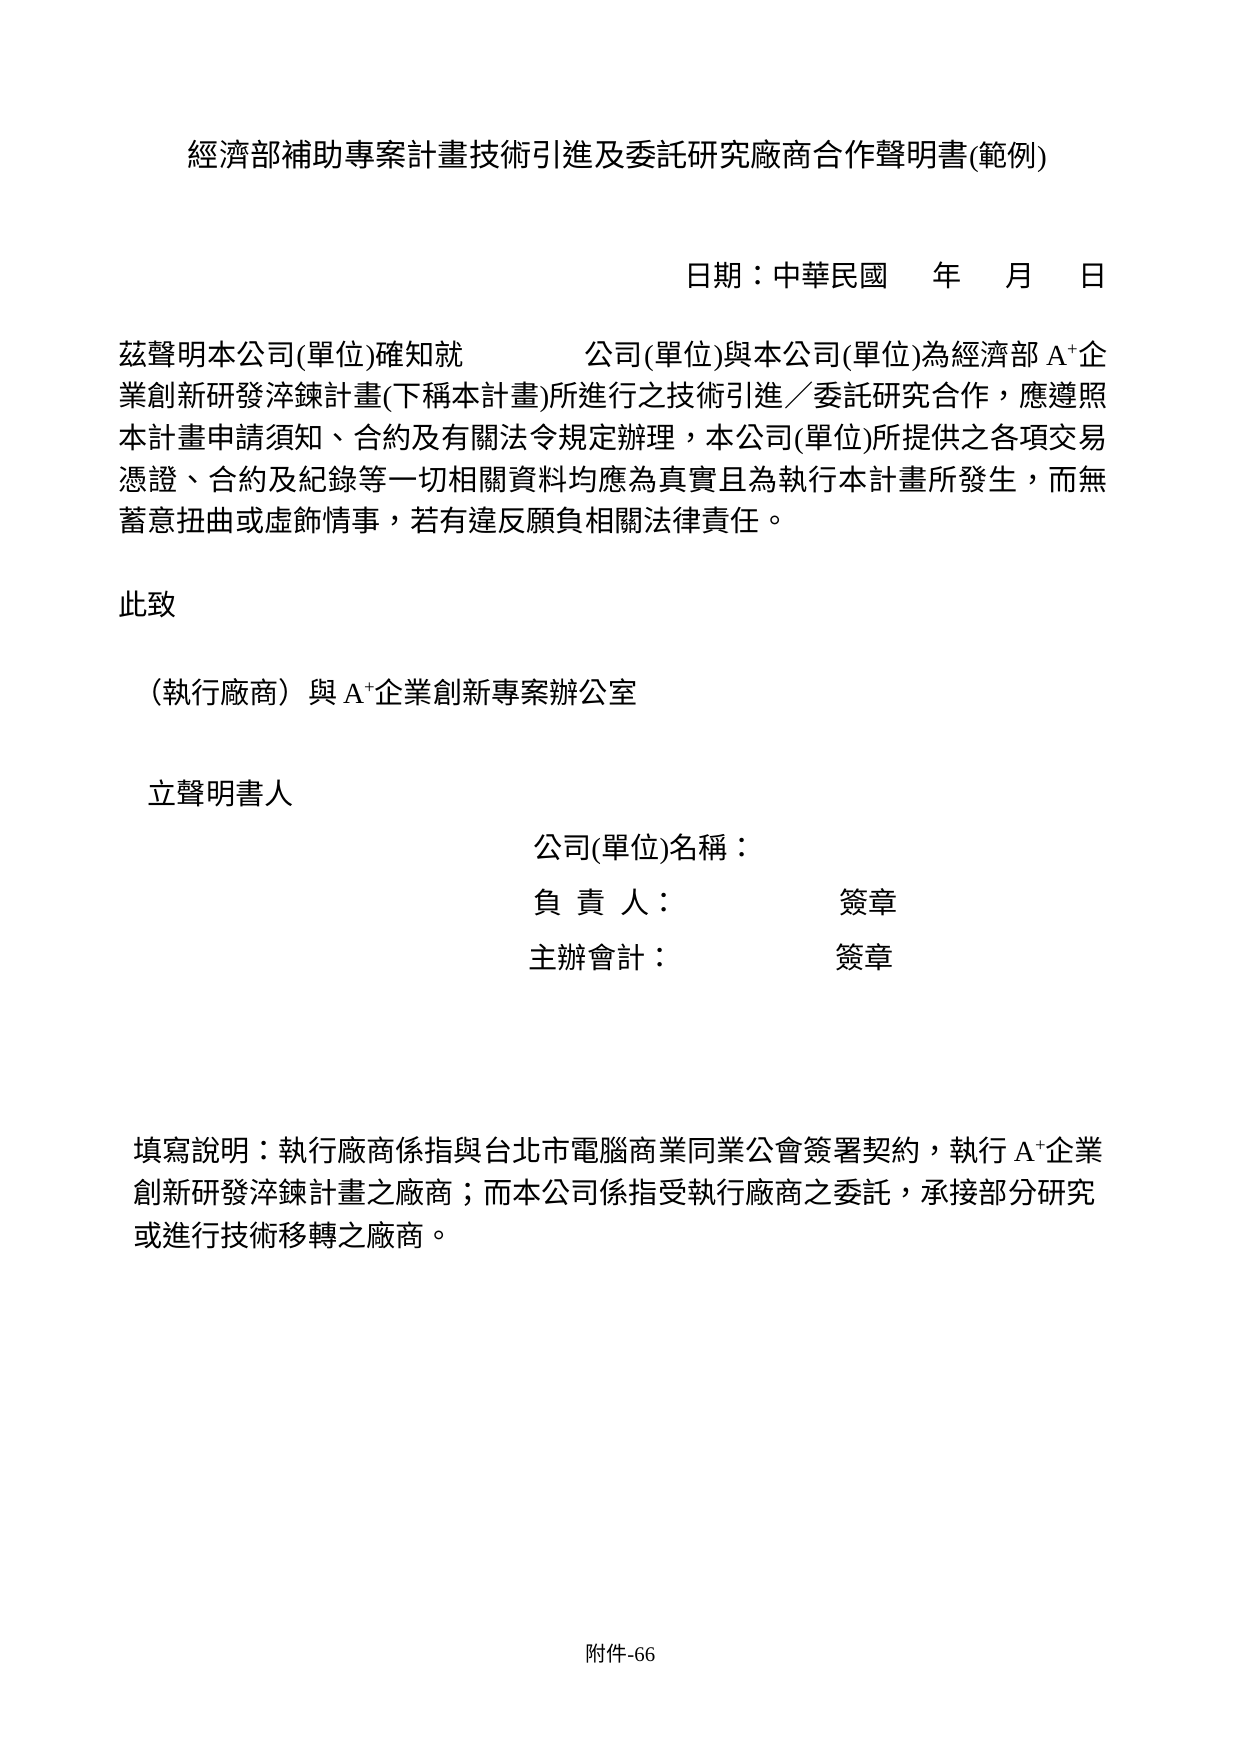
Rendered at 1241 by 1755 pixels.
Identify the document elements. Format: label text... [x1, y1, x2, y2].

text 此致 [118, 582, 1107, 623]
text 日期：中華民國 年 月 日 [118, 257, 1107, 294]
text 茲聲明本公司(單位)確知就 公司(單位)與本公司(單位)為經濟部A+企業創新研發淬鍊計畫(下稱本計畫)所進行之技術引進／委託研究合作，應遵照本計畫申請須知、合約及有關法令規定辦理，本公司(單位)所提供之各項交易憑證、合約及紀錄等一切相關資料均應為真實且為執行本計畫所發生，而無蓄意扭曲或虛飾情事，若有違反願負相關法律責任。 [118, 332, 1107, 540]
text 公司(單位)名稱： [183, 825, 1107, 867]
text 負 責 人： 簽章 [183, 880, 1107, 922]
text 填寫說明：執行廠商係指與台北市電腦商業同業公會簽署契約，執行A+企業創新研發淬鍊計畫之廠商；而本公司係指受執行廠商之委託，承接部分研究或進行技術移轉之廠商。 [133, 1128, 1107, 1254]
text 經濟部補助專案計畫技術引進及委託研究廠商合作聲明書(範例) [133, 130, 1107, 176]
text （執行廠商）與A+企業創新專案辦公室 [133, 669, 1107, 712]
text 立聲明書人 [133, 770, 1107, 813]
text 主辦會計： 簽章 [193, 935, 1107, 977]
